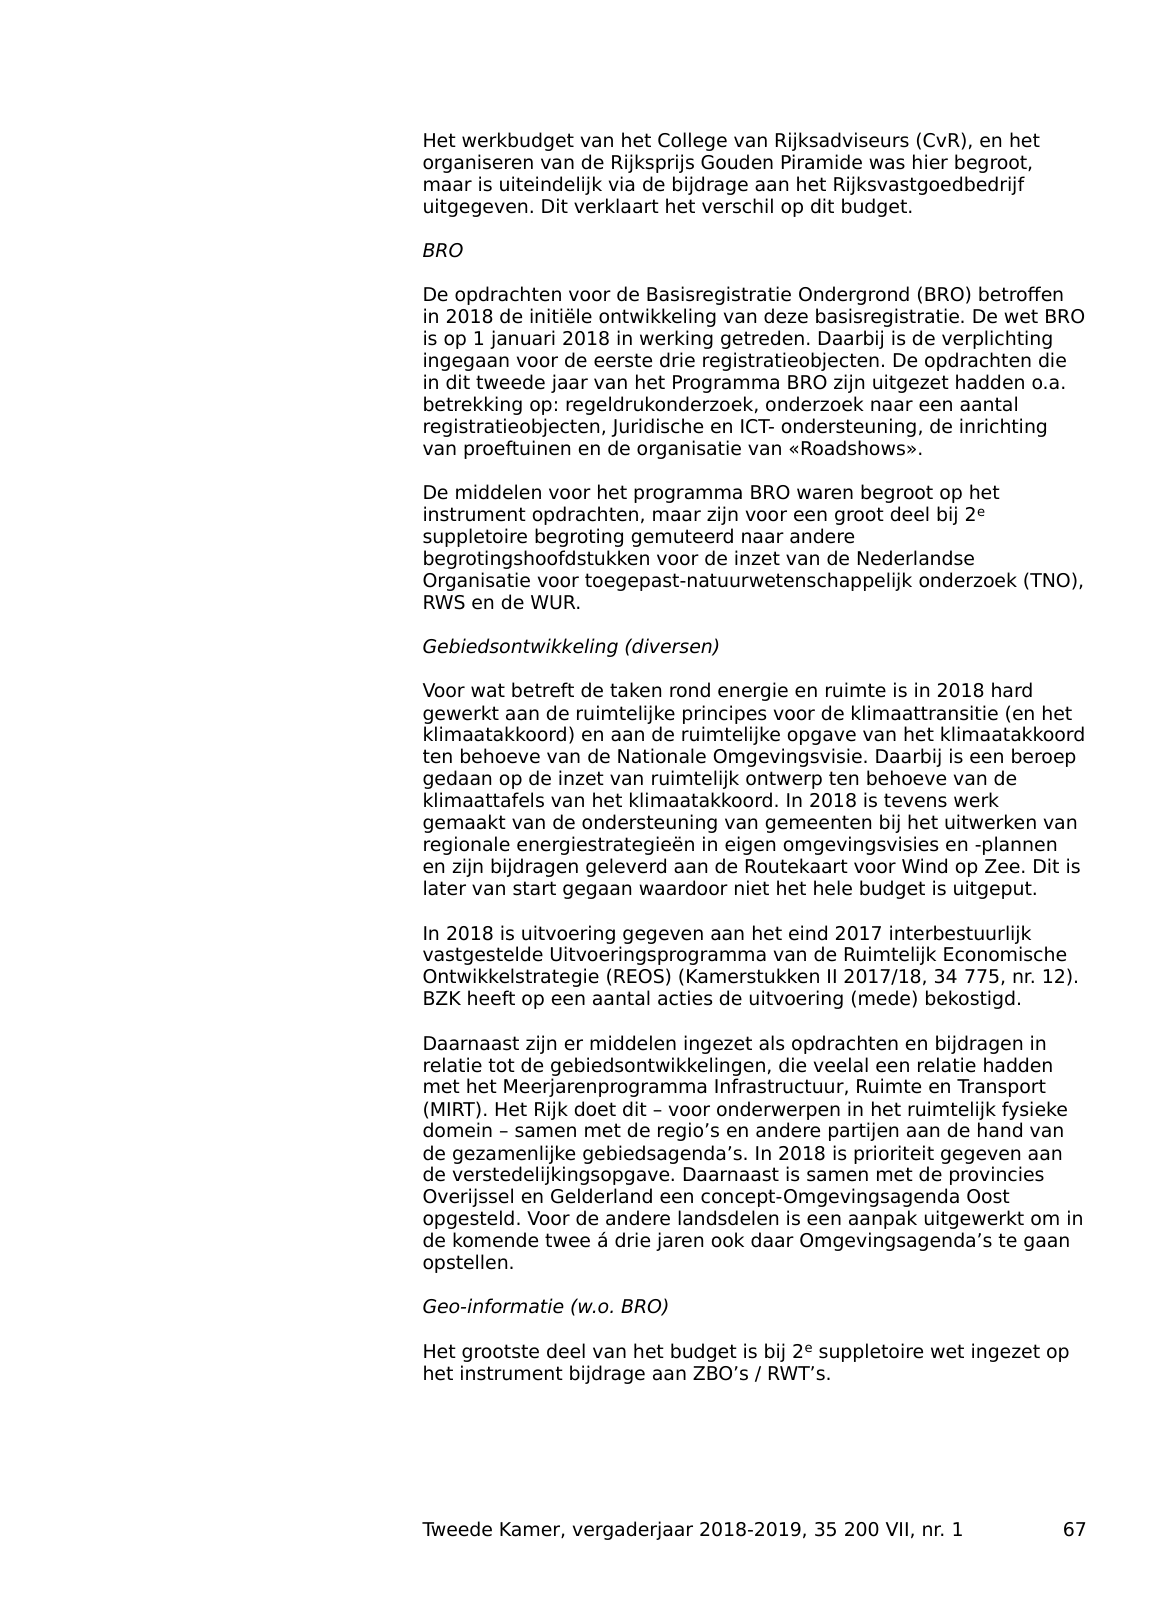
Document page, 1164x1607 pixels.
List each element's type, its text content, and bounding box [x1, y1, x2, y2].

subtitle Geo-informatie (w.o. BRO) [422, 1296, 1087, 1318]
text Het grootste deel van het budget is bij 2e suppletoire wet ingezet op het instrument bijdrage aan ZBO’s / RWT’s. [422, 1341, 1087, 1384]
subtitle BRO [422, 240, 1087, 262]
text Het werkbudget van het College van Rijksadviseurs (CvR), en het organiseren van de Rijksprijs Gouden Piramide was hier begroot, maar is uiteindelijk via de bijdrage aan het Rijksvastgoedbedrijf uitgegeven. Dit verklaart het verschil op dit budget. [422, 130, 1087, 218]
text De opdrachten voor de Basisregistratie Ondergrond (BRO) betroffen in 2018 de initiële ontwikkeling van deze basisregistratie. De wet BRO is op 1 januari 2018 in werking getreden. Daarbij is de verplichting ingegaan voor de eerste drie registratieobjecten. De opdrachten die in dit tweede jaar van het Programma BRO zijn uitgezet hadden o.a. betrekking op: regeldrukonderzoek, onderzoek naar een aantal registratieobjecten, Juridische en ICT- ondersteuning, de inrichting van proeftuinen en de organisatie van «Roadshows». [422, 284, 1087, 460]
text Voor wat betreft de taken rond energie en ruimte is in 2018 hard gewerkt aan de ruimtelijke principes voor de klimaattransitie (en het klimaatakkoord) en aan de ruimtelijke opgave van het klimaatakkoord ten behoeve van de Nationale Omgevingsvisie. Daarbij is een beroep gedaan op de inzet van ruimtelijk ontwerp ten behoeve van de klimaattafels van het klimaatakkoord. In 2018 is tevens werk gemaakt van de ondersteuning van gemeenten bij het uitwerken van regionale energiestrategieën in eigen omgevingsvisies en -plannen en zijn bijdragen geleverd aan de Routekaart voor Wind op Zee. Dit is later van start gegaan waardoor niet het hele budget is uitgeput. [422, 680, 1087, 900]
text De middelen voor het programma BRO waren begroot op het instrument opdrachten, maar zijn voor een groot deel bij 2e suppletoire begroting gemuteerd naar andere begrotingshoofdstukken voor de inzet van de Nederlandse Organisatie voor toegepast-natuurwetenschappelijk onderzoek (TNO), RWS en de WUR. [422, 482, 1087, 614]
text Daarnaast zijn er middelen ingezet als opdrachten en bijdragen in relatie tot de gebiedsontwikkelingen, die veelal een relatie hadden met het Meerjarenprogramma Infrastructuur, Ruimte en Transport (MIRT). Het Rijk doet dit – voor onderwerpen in het ruimtelijk fysieke domein – samen met de regio’s en andere partijen aan de hand van de gezamenlijke gebiedsagenda’s. In 2018 is prioriteit gegeven aan de verstedelijkingsopgave. Daarnaast is samen met de provincies Overijssel en Gelderland een concept-Omgevingsagenda Oost opgesteld. Voor de andere landsdelen is een aanpak uitgewerkt om in de komende twee á drie jaren ook daar Omgevingsagenda’s te gaan opstellen. [422, 1032, 1087, 1274]
subtitle Gebiedsontwikkeling (diversen) [422, 636, 1087, 658]
text In 2018 is uitvoering gegeven aan het eind 2017 interbestuurlijk vastgestelde Uitvoeringsprogramma van de Ruimtelijk Economische Ontwikkelstrategie (REOS) (Kamerstukken II 2017/18, 34 775, nr. 12). BZK heeft op een aantal acties de uitvoering (mede) bekostigd. [422, 922, 1087, 1010]
